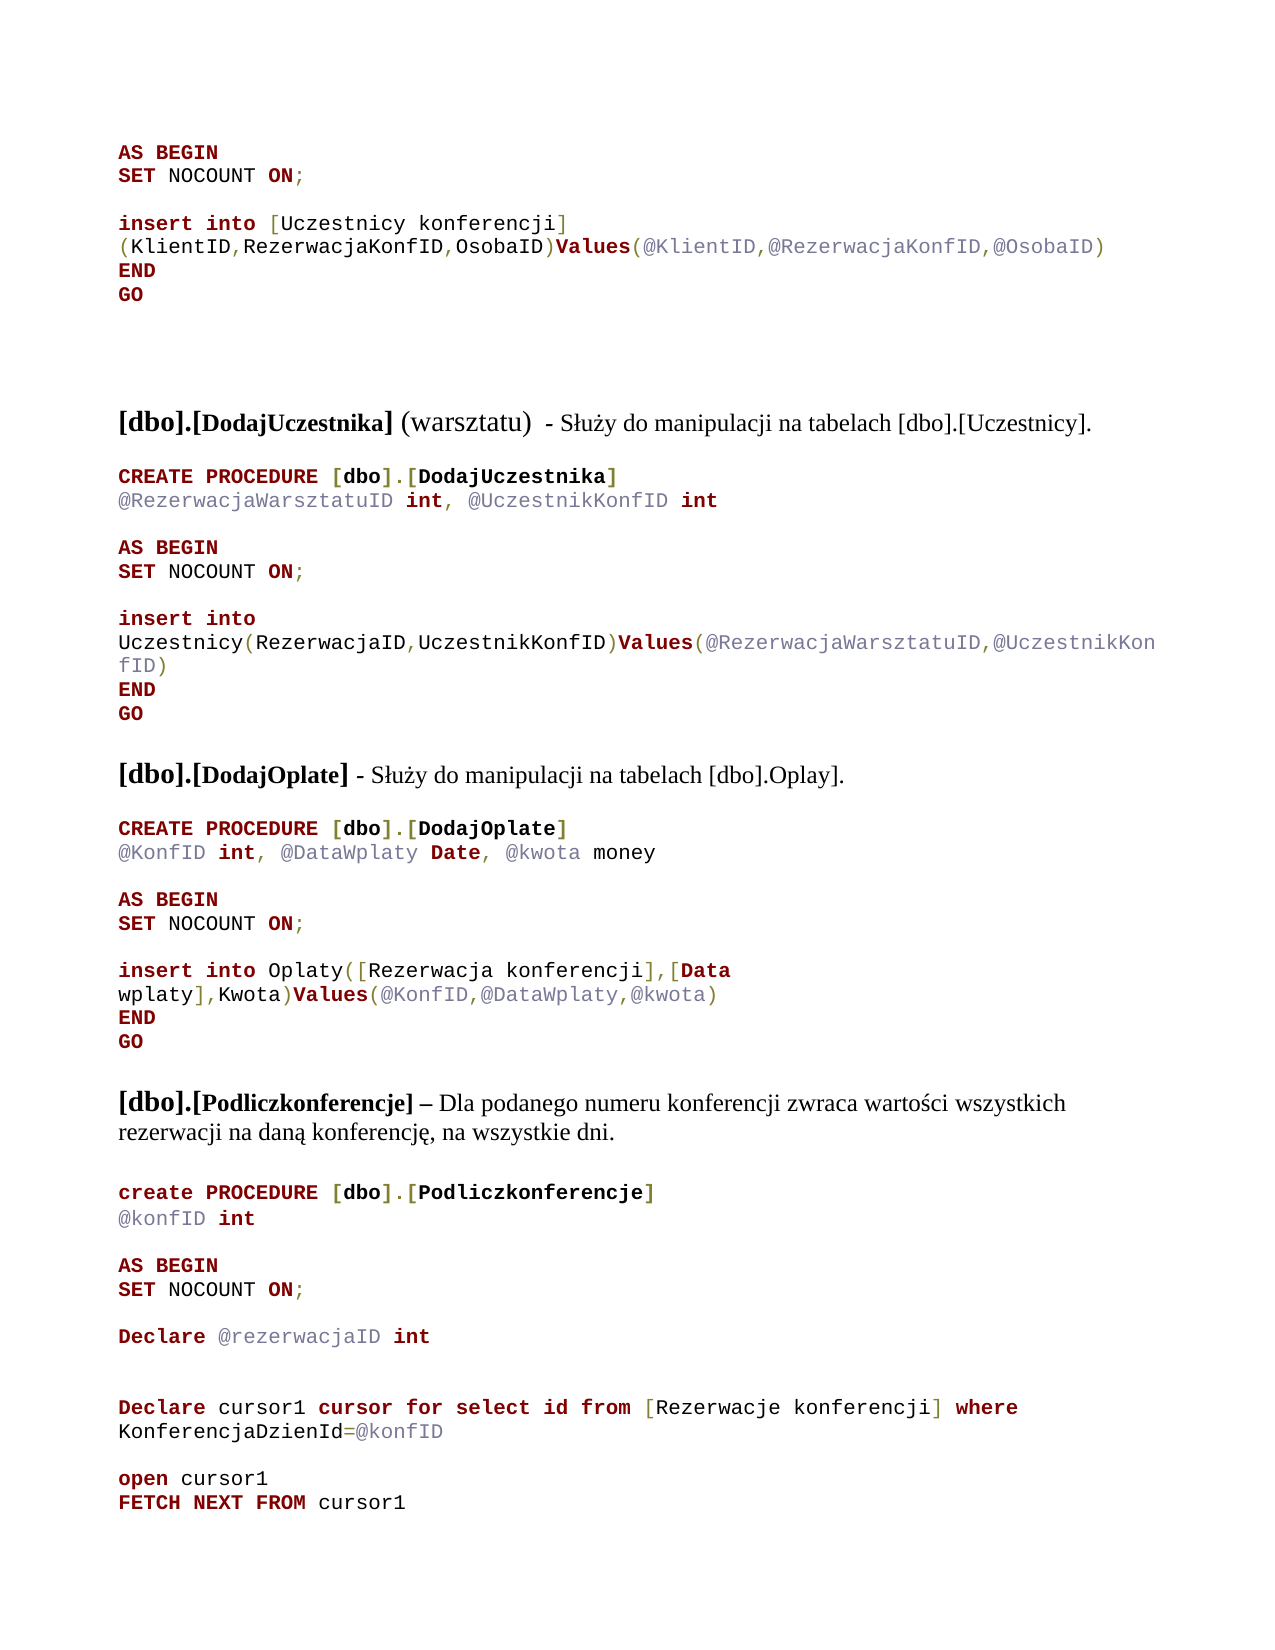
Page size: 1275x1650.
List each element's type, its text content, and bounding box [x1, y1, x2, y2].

text FETCH NEXT FROM cursor1 [118, 1492, 1157, 1515]
text @konfID int [118, 1208, 1157, 1232]
text END [118, 1007, 1157, 1031]
text SET NOCOUNT ON; [118, 913, 1157, 936]
text AS BEGIN [118, 1255, 1157, 1279]
text insert into Oplaty([Rezerwacja konferencji],[Data wplaty],Kwota)Values(@KonfID,@DataWplaty,@kwota) [118, 960, 1157, 1007]
text CREATE PROCEDURE [dbo].[DodajUczestnika] [118, 466, 1157, 490]
text [dbo].[Podliczkonferencje] – Dla podanego numeru konferencji zwraca wartości wszystkich rezerwacji na daną konferencję, na wszystkie dni. [118, 1084, 1157, 1146]
text insert into [Uczestnicy konferencji](KlientID,RezerwacjaKonfID,OsobaID)Values(@KlientID,@RezerwacjaKonfID,@OsobaID) [118, 213, 1157, 260]
text END [118, 679, 1157, 703]
text END [118, 260, 1157, 284]
text GO [118, 284, 1157, 307]
text SET NOCOUNT ON; [118, 165, 1157, 189]
text SET NOCOUNT ON; [118, 561, 1157, 584]
text CREATE PROCEDURE [dbo].[DodajOplate] [118, 818, 1157, 842]
text GO [118, 703, 1157, 726]
text create PROCEDURE [dbo].[Podliczkonferencje] [118, 1175, 1157, 1208]
text [dbo].[DodajOplate] - Służy do manipulacji na tabelach [dbo].Oplay]. [118, 756, 1157, 789]
text AS BEGIN [118, 142, 1157, 165]
text SET NOCOUNT ON; [118, 1279, 1157, 1303]
text GO [118, 1031, 1157, 1054]
text open cursor1 [118, 1468, 1157, 1492]
text [dbo].[DodajUczestnika] (warsztatu) - Służy do manipulacji na tabelach [dbo].[Uczestnicy]. [118, 404, 1157, 437]
text @RezerwacjaWarsztatuID int, @UczestnikKonfID int [118, 490, 1157, 513]
text insert into Uczestnicy(RezerwacjaID,UczestnikKonfID)Values(@RezerwacjaWarsztatuID,@UczestnikKonfID) [118, 608, 1157, 679]
text @KonfID int, @DataWplaty Date, @kwota money [118, 842, 1157, 865]
text Declare cursor1 cursor for select id from [Rezerwacje konferencji] where KonferencjaDzienId=@konfID [118, 1397, 1157, 1444]
text AS BEGIN [118, 537, 1157, 561]
text Declare @rezerwacjaID int [118, 1326, 1157, 1350]
text AS BEGIN [118, 889, 1157, 913]
